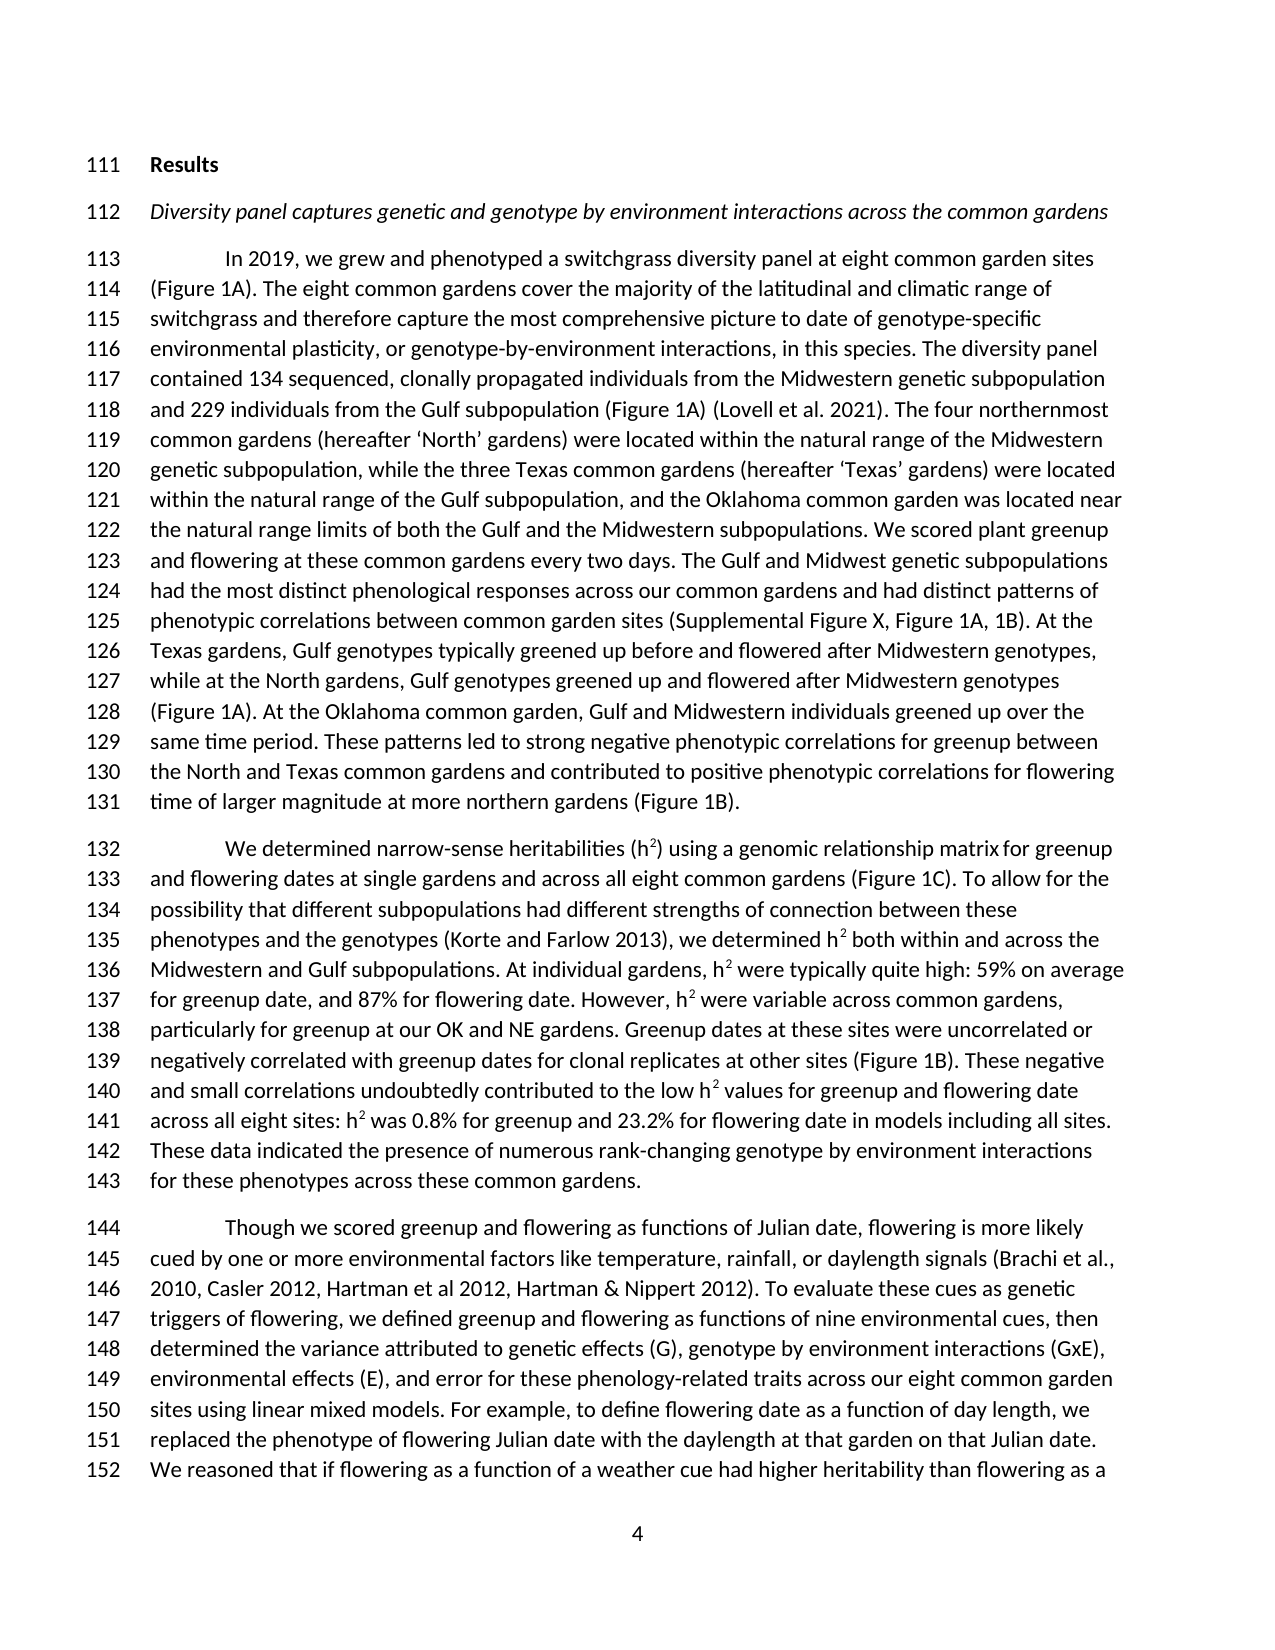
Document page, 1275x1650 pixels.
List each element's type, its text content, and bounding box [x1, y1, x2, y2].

text Though we scored greenup and flowering as functions of Julian date, flowering is more likely cued by one or more environmental factors like temperature, rainfall, or daylength signals (Brachi et al., 2010, Casler 2012, Hartman et al 2012, Hartman & Nippert 2012). To evaluate these cues as genetic triggers of flowering, we defined greenup and flowering as functions of nine environmental cues, then determined the variance attributed to genetic effects (G), genotype by environment interactions (GxE), environmental effects (E), and error for these phenology-related traits across our eight common garden sites using linear mixed models. For example, to define flowering date as a function of day length, we replaced the phenotype of flowering Julian date with the daylength at that garden on that Julian date. We reasoned that if flowering as a function of a weather cue had higher heritability than flowering as a [150, 1213, 1125, 1483]
text We determined narrow-sense heritabilities (h2) using a genomic relationship matrix for greenup and flowering dates at single gardens and across all eight common gardens (Figure 1C). To allow for the possibility that different subpopulations had different strengths of connection between these phenotypes and the genotypes (Korte and Farlow 2013), we determined h2 both within and across the Midwestern and Gulf subpopulations. At individual gardens, h2 were typically quite high: 59% on average for greenup date, and 87% for flowering date. However, h2 were variable across common gardens, particularly for greenup at our OK and NE gardens. Greenup dates at these sites were uncorrelated or negatively correlated with greenup dates for clonal replicates at other sites (Figure 1B). These negative and small correlations undoubtedly contributed to the low h2 values for greenup and flowering date across all eight sites: h2 was 0.8% for greenup and 23.2% for flowering date in models including all sites. These data indicated the presence of numerous rank-changing genotype by environment interactions for these phenotypes across these common gardens. [150, 834, 1125, 1195]
text Diversity panel captures genetic and genotype by environment interactions across the common gardens [150, 197, 1125, 225]
text Results [150, 150, 1125, 178]
text In 2019, we grew and phenotyped a switchgrass diversity panel at eight common garden sites (Figure 1A). The eight common gardens cover the majority of the latitudinal and climatic range of switchgrass and therefore capture the most comprehensive picture to date of genotype-specific environmental plasticity, or genotype-by-environment interactions, in this species. The diversity panel contained 134 sequenced, clonally propagated individuals from the Midwestern genetic subpopulation and 229 individuals from the Gulf subpopulation (Figure 1A) (Lovell et al. 2021). The four northernmost common gardens (hereafter ‘North’ gardens) were located within the natural range of the Midwestern genetic subpopulation, while the three Texas common gardens (hereafter ‘Texas’ gardens) were located within the natural range of the Gulf subpopulation, and the Oklahoma common garden was located near the natural range limits of both the Gulf and the Midwestern subpopulations. We scored plant greenup and flowering at these common gardens every two days. The Gulf and Midwest genetic subpopulations had the most distinct phenological responses across our common gardens and had distinct patterns of phenotypic correlations between common garden sites (Supplemental Figure X, Figure 1A, 1B). At the Texas gardens, Gulf genotypes typically greened up before and flowered after Midwestern genotypes, while at the North gardens, Gulf genotypes greened up and flowered after Midwestern genotypes (Figure 1A). At the Oklahoma common garden, Gulf and Midwestern individuals greened up over the same time period. These patterns led to strong negative phenotypic correlations for greenup between the North and Texas common gardens and contributed to positive phenotypic correlations for flowering time of larger magnitude at more northern gardens (Figure 1B). [150, 244, 1125, 816]
